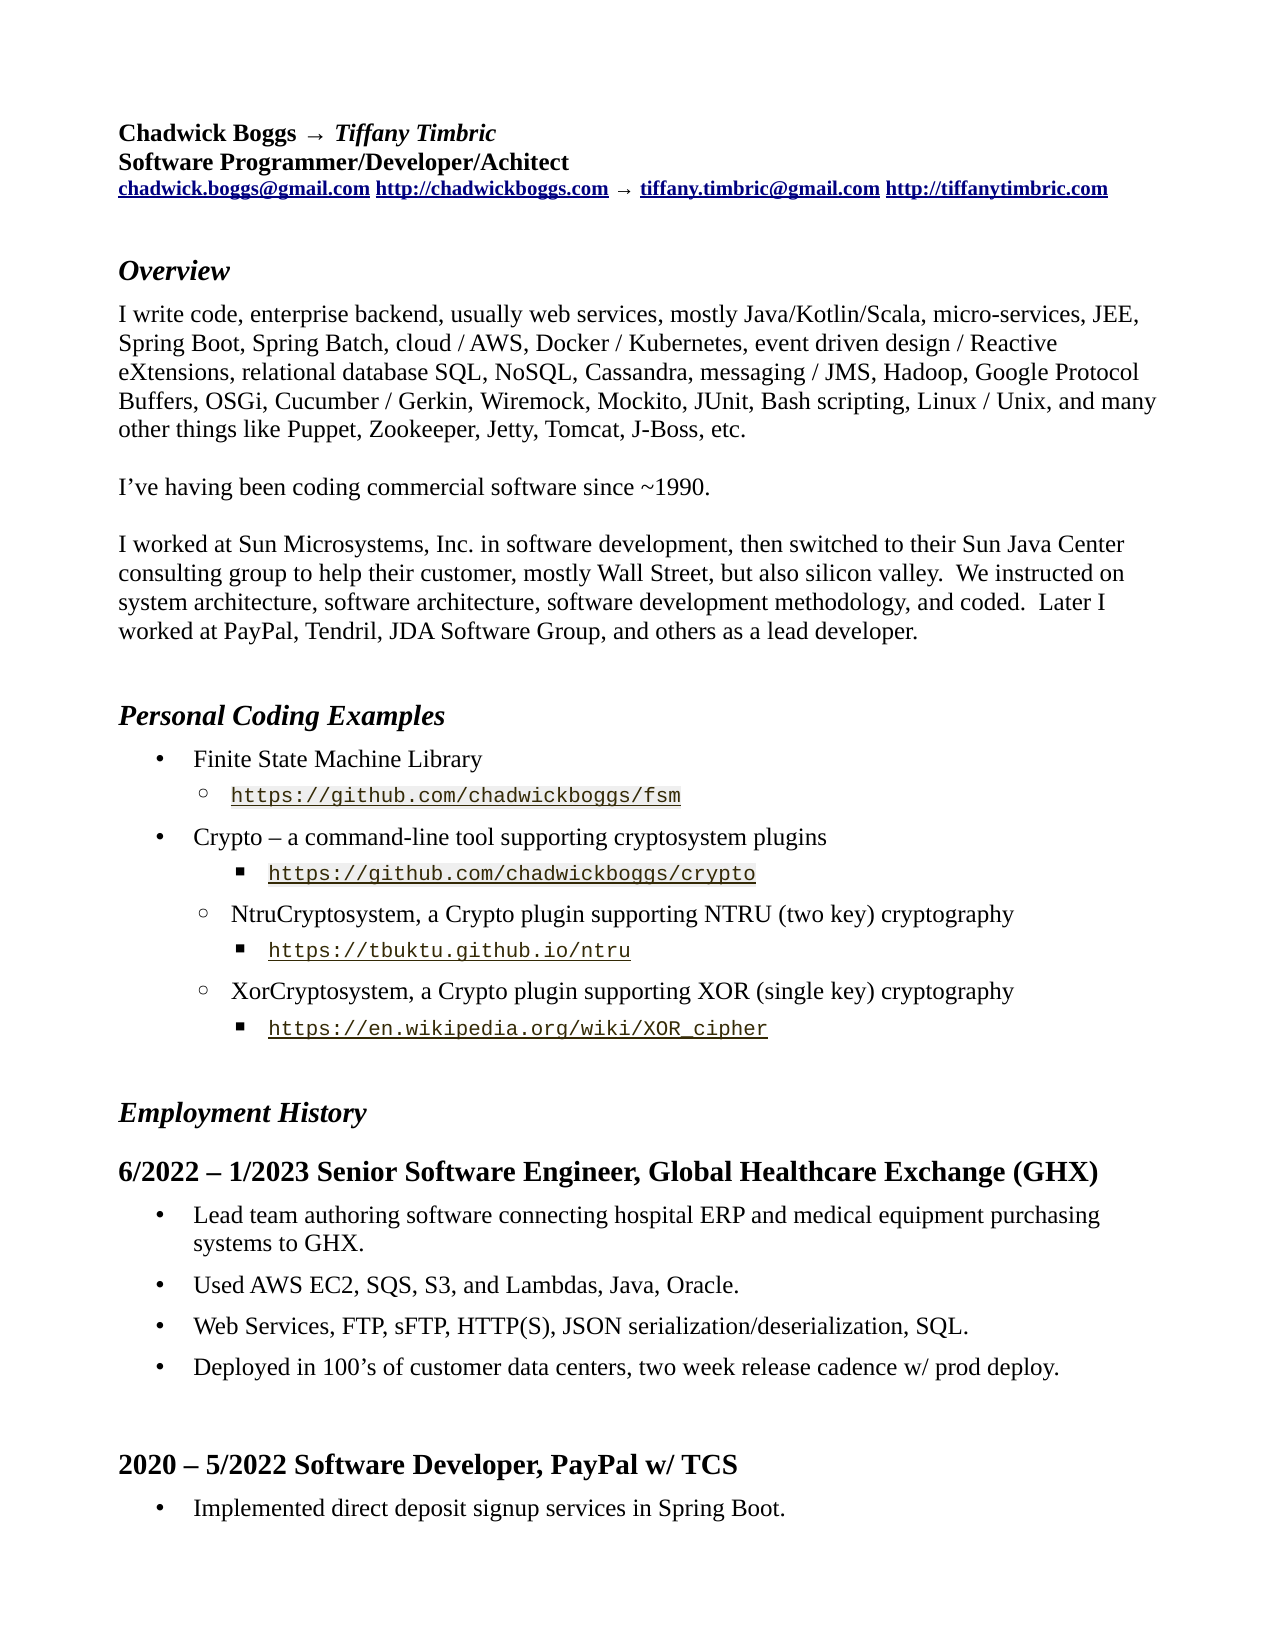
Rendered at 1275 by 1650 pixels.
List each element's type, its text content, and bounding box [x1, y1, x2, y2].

list https://tbuktu.github.io/ntru [231, 940, 1157, 964]
list Finite State Machine Library [156, 744, 1157, 773]
subtitle Software Programmer/Developer/Achitect chadwick.boggs@gmail.com http://chadwickboggs.com → tiffany.timbric@gmail.com http://tiffanytimbric.com [118, 147, 1157, 200]
text I’ve having been coding commercial software since ~1990. [118, 472, 1157, 501]
list XorCryptosystem, a Crypto plugin supporting XOR (single key) cryptography [193, 976, 1157, 1005]
list NtruCryptosystem, a Crypto plugin supporting NTRU (two key) cryptography [193, 899, 1157, 928]
subtitle 6/2022 – 1/2023 Senior Software Engineer, Global Healthcare Exchange (GHX) [118, 1154, 1157, 1187]
list Lead team authoring software connecting hospital ERP and medical equipment purchasing systems to GHX. [156, 1200, 1157, 1257]
list Implemented direct deposit signup services in Spring Boot. [156, 1493, 1157, 1522]
subtitle 2020 – 5/2022 Software Developer, PayPal w/ TCS [118, 1447, 1157, 1481]
list Web Services, FTP, sFTP, HTTP(S), JSON serialization/deserialization, SQL. [156, 1311, 1157, 1340]
list Used AWS EC2, SQS, S3, and Lambdas, Java, Oracle. [156, 1270, 1157, 1298]
text I write code, enterprise backend, usually web services, mostly Java/Kotlin/Scala, micro-services, JEE, Spring Boot, Spring Batch, cloud / AWS, Docker / Kubernetes, event driven design / Reactive eXtensions, relational database SQL, NoSQL, Cassandra, messaging / JMS, Hadoop, Google Protocol Buffers, OSGi, Cucumber / Gerkin, Wiremock, Mockito, JUnit, Bash scripting, Linux / Unix, and many other things like Puppet, Zookeeper, Jetty, Tomcat, J-Boss, etc. [118, 299, 1157, 443]
list Crypto – a command-line tool supporting cryptosystem plugins [156, 822, 1157, 850]
subtitle Personal Coding Examples [118, 698, 1157, 732]
list Deployed in 100’s of customer data centers, two week release cadence w/ prod deploy. [156, 1352, 1157, 1381]
subtitle Chadwick Boggs → Tiffany Timbric [118, 118, 1157, 147]
subtitle Overview [118, 253, 1157, 287]
text I worked at Sun Microsystems, Inc. in software development, then switched to their Sun Java Center consulting group to help their customer, mostly Wall Street, but also silicon valley. We instructed on system architecture, software architecture, software development methodology, and coded. Later I worked at PayPal, Tendril, JDA Software Group, and others as a lead developer. [118, 529, 1157, 644]
list https://github.com/chadwickboggs/fsm [193, 786, 1157, 809]
list https://github.com/chadwickboggs/crypto [231, 863, 1157, 887]
subtitle Employment History [118, 1095, 1157, 1129]
list https://en.wikipedia.org/wiki/XOR_cipher [231, 1018, 1157, 1070]
